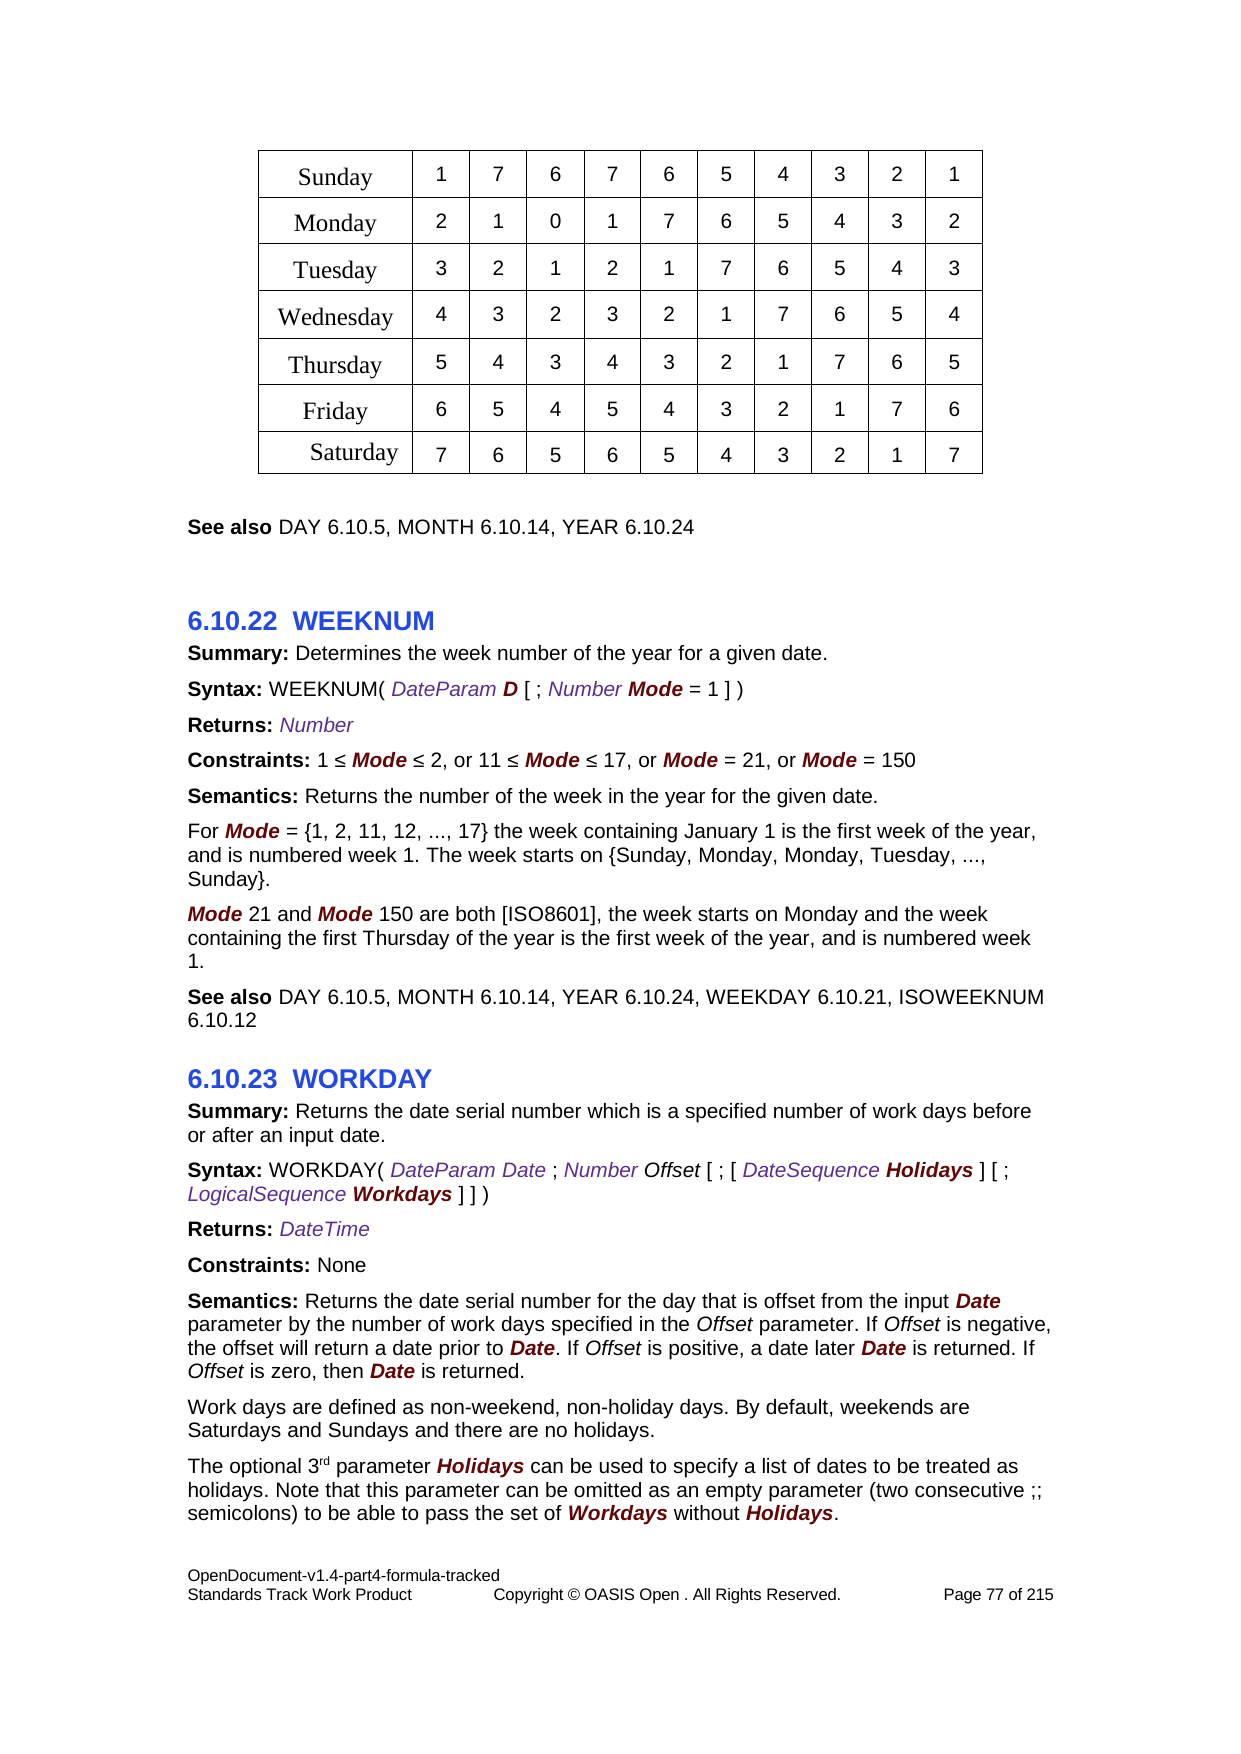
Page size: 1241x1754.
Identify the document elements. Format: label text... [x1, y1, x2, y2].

table_cell 1 [698, 291, 754, 338]
table_cell 7 [926, 432, 982, 473]
table_cell 7 [413, 432, 469, 473]
table_cell 6 [470, 432, 526, 473]
table_cell 4 [470, 339, 526, 384]
table_cell 7 [641, 198, 697, 243]
table_cell 2 [869, 151, 925, 197]
table_cell Thursday [259, 339, 412, 384]
table_cell 7 [755, 291, 811, 338]
table_cell 5 [812, 244, 868, 290]
table_cell 3 [641, 339, 697, 384]
table_cell 6 [698, 198, 754, 243]
table_cell 2 [812, 432, 868, 473]
table_cell 6 [755, 244, 811, 290]
text Syntax: WEEKNUM( DateParam D [ ; Number Mode = 1 ] ) [187, 677, 1053, 701]
table_cell 3 [527, 339, 584, 384]
table_cell 1 [869, 432, 925, 473]
table_cell 3 [755, 432, 811, 473]
table_cell Monday [259, 198, 412, 243]
table_cell Wednesday [259, 291, 412, 338]
table_cell 7 [585, 151, 640, 197]
table_cell 4 [698, 432, 754, 473]
table_cell 4 [641, 385, 697, 431]
text Summary: Determines the week number of the year for a given date. [187, 642, 1053, 665]
table_cell 1 [585, 198, 640, 243]
text Mode 21 and Mode 150 are both [ISO8601], the week starts on Monday and the week containing the first Thursday of the year is the first week of the year, and is numbered week 1. [187, 903, 1053, 973]
table_cell 4 [869, 244, 925, 290]
table_cell 4 [585, 339, 640, 384]
text For Mode = {1, 2, 11, 12, ..., 17} the week containing January 1 is the first week of the year, and is numbered week 1. The week starts on {Sunday, Monday, Monday, Tuesday, ..., Sunday}. [187, 820, 1053, 891]
table_cell 2 [527, 291, 584, 338]
table_cell 5 [698, 151, 754, 197]
text Constraints: None [187, 1253, 1053, 1277]
text Constraints: 1 ≤ Mode ≤ 2, or 11 ≤ Mode ≤ 17, or Mode = 21, or Mode = 150 [187, 749, 1053, 772]
table_cell 2 [413, 198, 469, 243]
text Semantics: Returns the date serial number for the day that is offset from the input Date parameter by the number of work days specified in the Offset parameter. If Offset is negative, the offset will return a date prior to Date. If Offset is positive, a date later Date is returned. If Offset is zero, then Date is returned. [187, 1289, 1053, 1383]
table_cell 6 [585, 432, 640, 473]
text See also DAY 6.10.5, MONTH 6.10.14, YEAR 6.10.24, WEEKDAY 6.10.21, ISOWEEKNUM 6.10.12 [187, 985, 1053, 1032]
table_cell 6 [926, 385, 982, 431]
table_cell 5 [527, 432, 584, 473]
text See also DAY 6.10.5, MONTH 6.10.14, YEAR 6.10.24 [187, 516, 1053, 539]
table_cell 0 [527, 198, 584, 243]
table_cell 5 [869, 291, 925, 338]
table_cell 1 [470, 198, 526, 243]
table_cell Friday [259, 385, 412, 431]
table_cell Tuesday [259, 244, 412, 290]
subtitle WEEKNUM [187, 606, 1053, 636]
text Summary: Returns the date serial number which is a specified number of work days before or after an input date. [187, 1099, 1053, 1147]
table_cell 2 [470, 244, 526, 290]
table_cell 4 [413, 291, 469, 338]
text Work days are defined as non-weekend, non-holiday days. By default, weekends are Saturdays and Sundays and there are no holidays. [187, 1395, 1053, 1442]
table_cell 5 [585, 385, 640, 431]
table_cell 6 [641, 151, 697, 197]
table_cell 6 [527, 151, 584, 197]
table_cell 2 [698, 339, 754, 384]
table_cell 7 [812, 339, 868, 384]
table_cell 7 [470, 151, 526, 197]
table_cell 2 [585, 244, 640, 290]
table_cell 7 [698, 244, 754, 290]
table_cell 3 [698, 385, 754, 431]
table_cell 1 [755, 339, 811, 384]
table_cell 5 [755, 198, 811, 243]
table_cell Sunday [259, 151, 412, 197]
table_cell Saturday [259, 432, 412, 473]
subtitle WORKDAY [187, 1063, 1053, 1093]
text Returns: DateTime [187, 1218, 1053, 1241]
table_cell 1 [641, 244, 697, 290]
table_cell 5 [470, 385, 526, 431]
text The optional 3rd parameter Holidays can be used to specify a list of dates to be treated as holidays. Note that this parameter can be omitted as an empty parameter (two consecutive ;; semicolons) to be able to pass the set of Workdays without Holidays. [187, 1454, 1053, 1525]
table_cell 5 [641, 432, 697, 473]
table_cell 1 [413, 151, 469, 197]
table_cell 4 [527, 385, 584, 431]
table_cell 3 [585, 291, 640, 338]
table_cell 6 [413, 385, 469, 431]
table_cell 1 [926, 151, 982, 197]
table_cell 3 [812, 151, 868, 197]
table_cell 7 [869, 385, 925, 431]
table_cell 4 [812, 198, 868, 243]
table_cell 2 [926, 198, 982, 243]
table_cell 4 [926, 291, 982, 338]
table_cell 3 [413, 244, 469, 290]
table_cell 3 [926, 244, 982, 290]
text Returns: Number [187, 713, 1053, 737]
table_cell 6 [812, 291, 868, 338]
table_cell 6 [869, 339, 925, 384]
table_cell 1 [527, 244, 584, 290]
table_cell 4 [755, 151, 811, 197]
table_cell 5 [926, 339, 982, 384]
table_cell 3 [470, 291, 526, 338]
text Semantics: Returns the number of the week in the year for the given date. [187, 784, 1053, 808]
table_cell 2 [755, 385, 811, 431]
table_cell 2 [641, 291, 697, 338]
table_cell 5 [413, 339, 469, 384]
text Syntax: WORKDAY( DateParam Date ; Number Offset [ ; [ DateSequence Holidays ] [ ; LogicalSequence Workdays ] ] ) [187, 1159, 1053, 1206]
table_cell 1 [812, 385, 868, 431]
table_cell 3 [869, 198, 925, 243]
